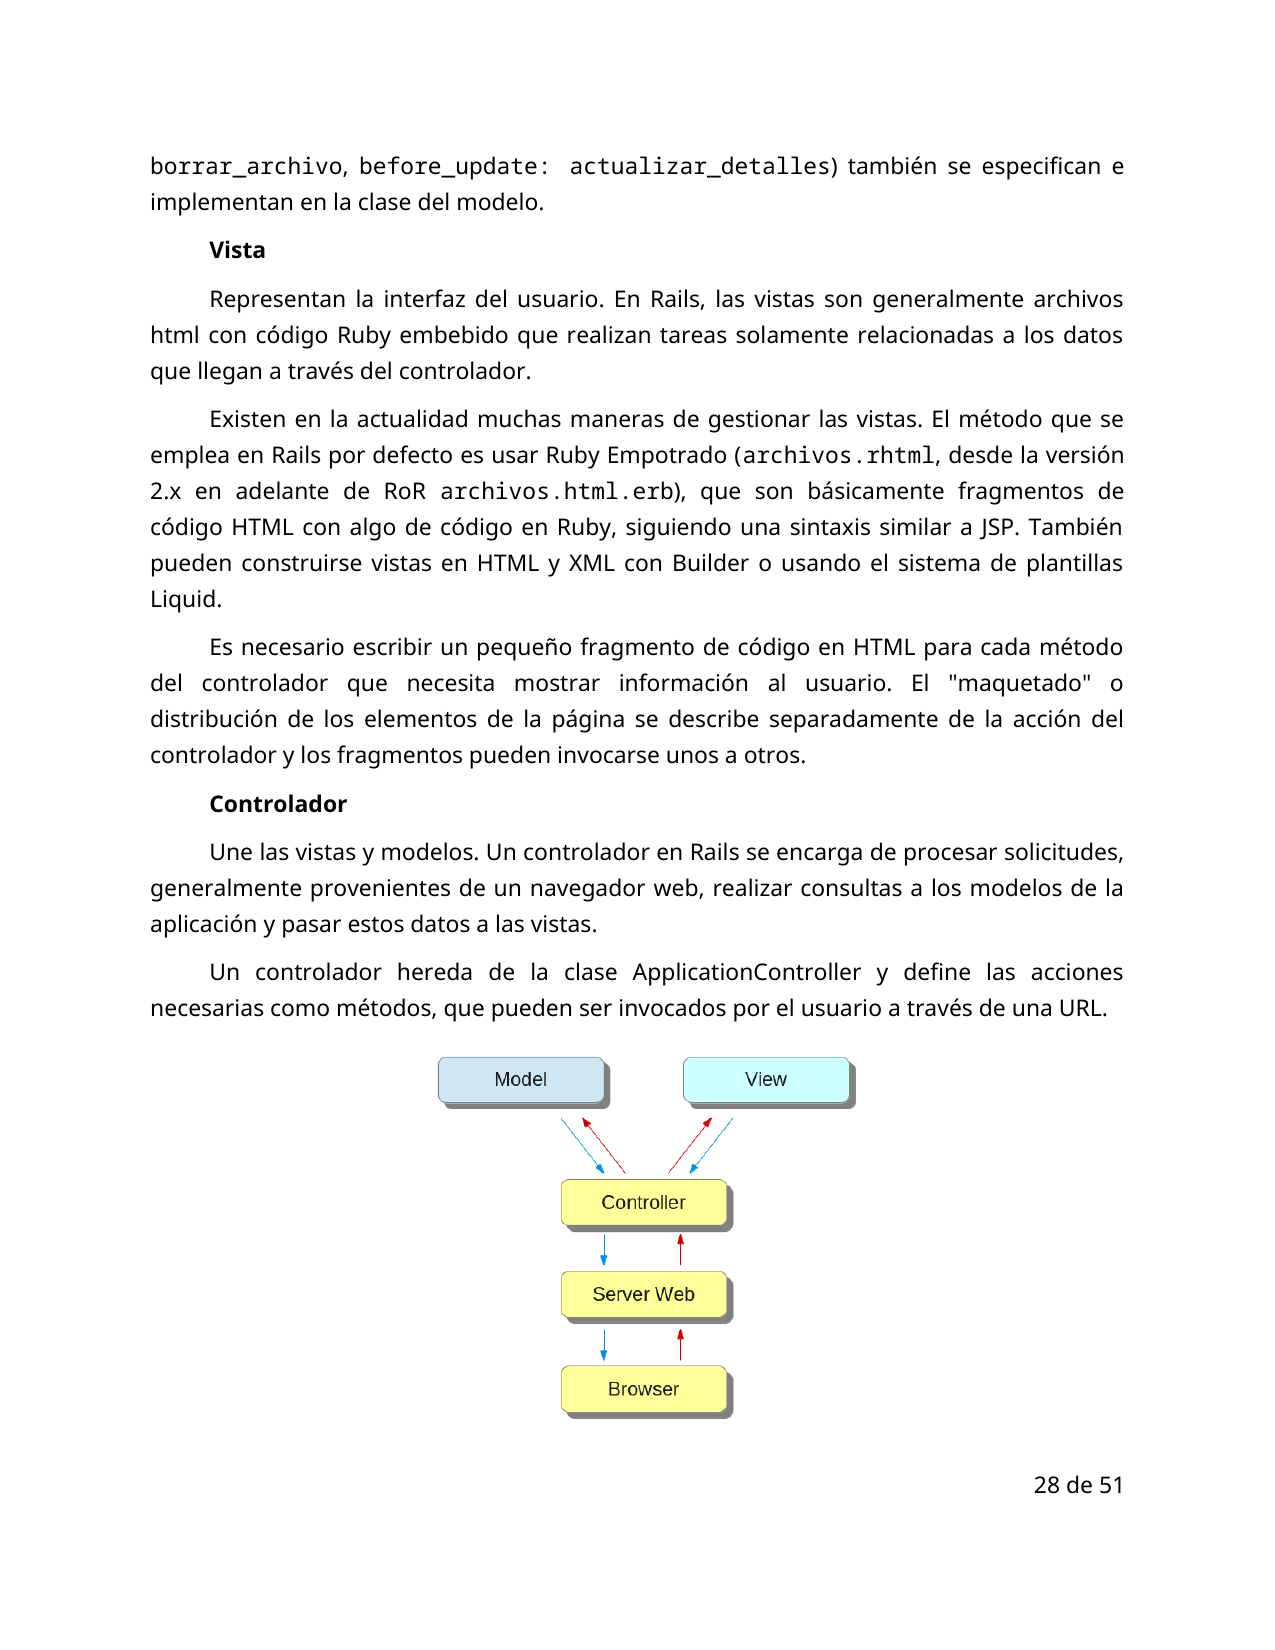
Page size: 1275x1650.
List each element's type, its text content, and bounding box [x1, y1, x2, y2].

text Representan la interfaz del usuario. En Rails, las vistas son generalmente archivos html con código Ruby embebido que realizan tareas solamente relacionadas a los datos que llegan a través del controlador. [150, 283, 1125, 386]
text Controlador [150, 787, 1125, 819]
text Une las vistas y modelos. Un controlador en Rails se encarga de procesar solicitudes, generalmente provenientes de un navegador web, realizar consultas a los modelos de la aplicación y pasar estos datos a las vistas. [150, 836, 1125, 939]
text Es necesario escribir un pequeño fragmento de código en HTML para cada método del controlador que necesita mostrar información al usuario. El "maquetado" o distribución de los elementos de la página se describe separadamente de la acción del controlador y los fragmentos pueden invocarse unos a otros. [150, 631, 1125, 770]
text Vista [150, 234, 1125, 266]
text borrar_archivo, before_update: actualizar_detalles) también se especifican e implementan en la clase del modelo. [150, 150, 1125, 217]
picture [415, 1049, 873, 1430]
text Existen en la actualidad muchas maneras de gestionar las vistas. El método que se emplea en Rails por defecto es usar Ruby Empotrado (archivos.rhtml, desde la versión 2.x en adelante de RoR archivos.html.erb), que son básicamente fragmentos de código HTML con algo de código en Ruby, siguiendo una sintaxis similar a JSP. También pueden construirse vistas en HTML y XML con Builder o usando el sistema de plantillas Liquid. [150, 403, 1125, 614]
text Un controlador hereda de la clase ApplicationController y define las acciones necesarias como métodos, que pueden ser invocados por el usuario a través de una URL. [150, 956, 1125, 1023]
